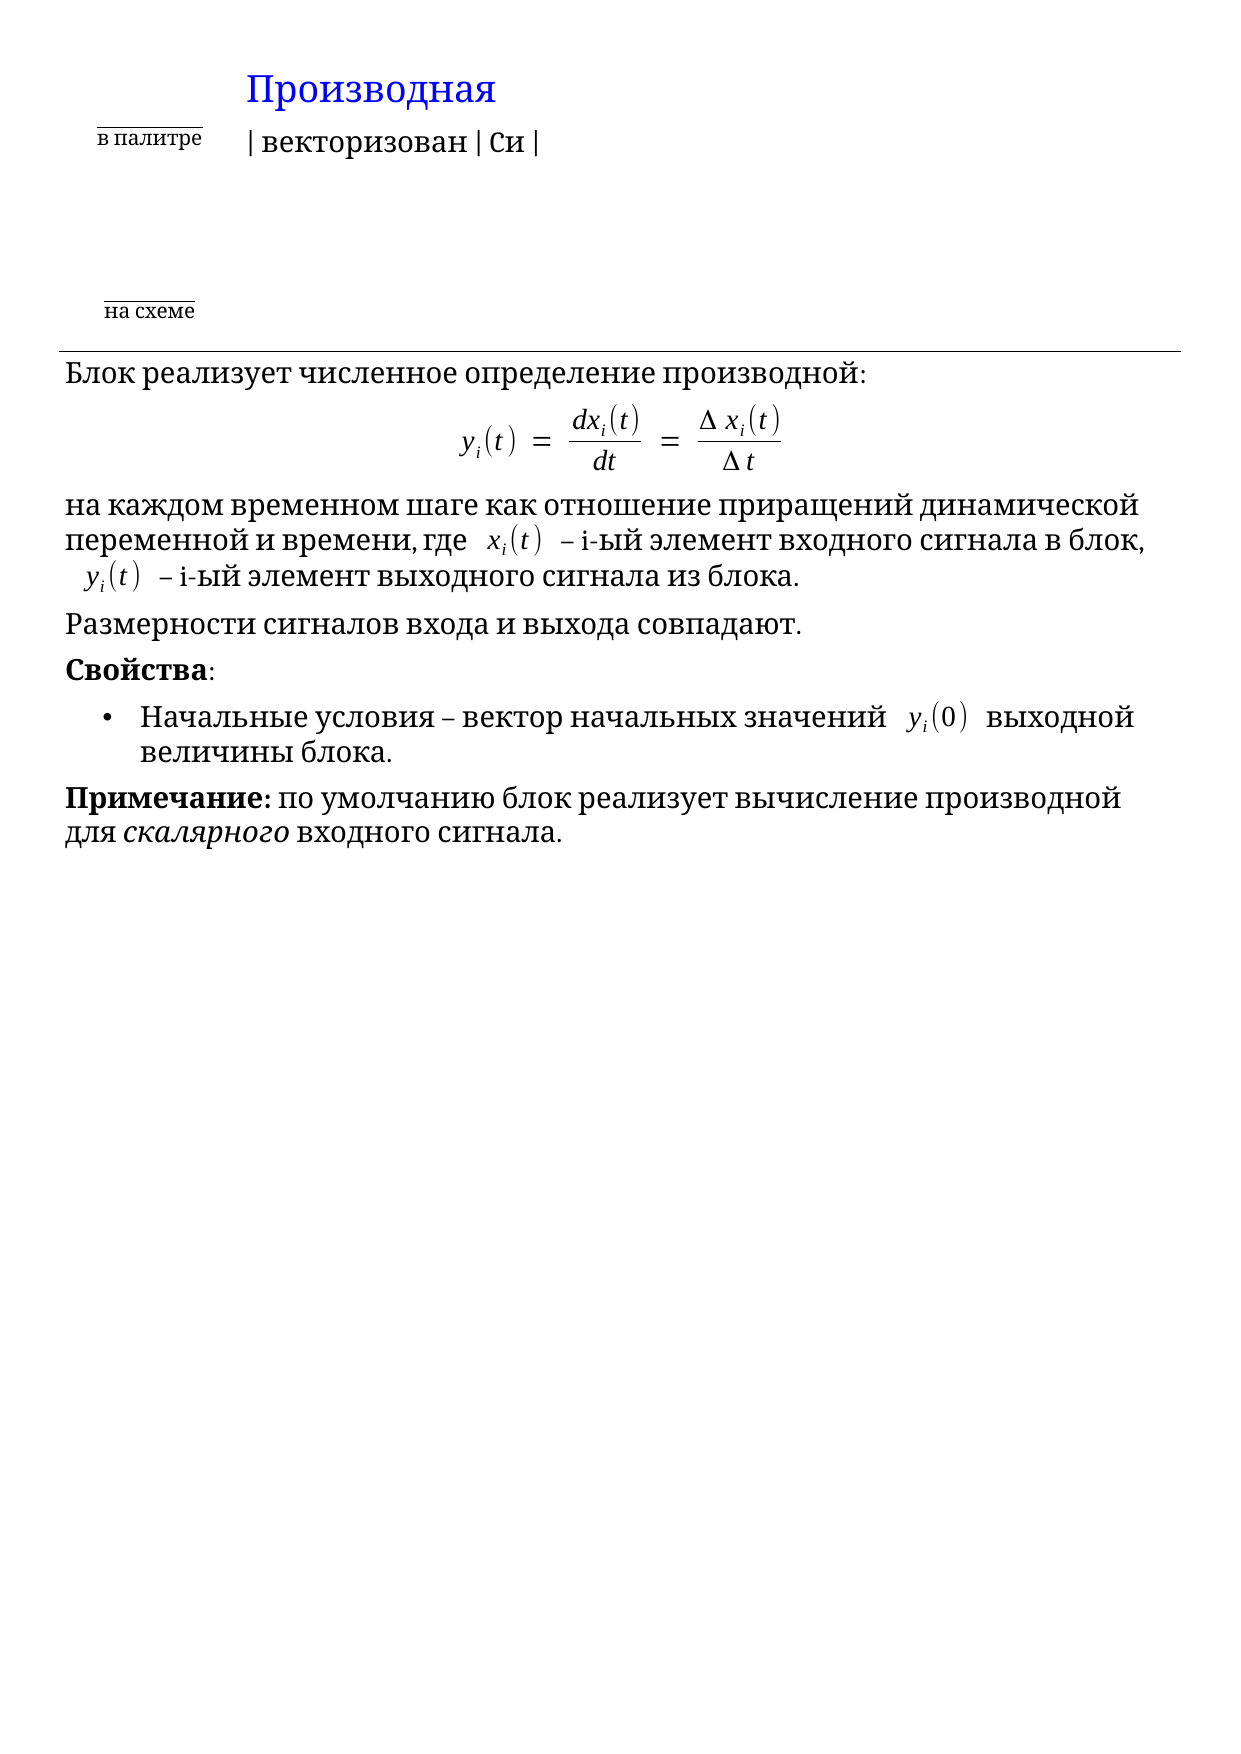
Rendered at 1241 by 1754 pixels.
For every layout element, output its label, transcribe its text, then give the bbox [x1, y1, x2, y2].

table_cell на схеме [59, 294, 240, 351]
table_header [59, 59, 240, 121]
table_cell в палитре [59, 121, 240, 178]
table_cell [240, 294, 1181, 351]
table_cell [240, 178, 1181, 294]
table_cell | векторизован | Cи | [240, 121, 1181, 178]
table_cell [59, 178, 240, 294]
table_header Производная [240, 59, 1181, 121]
table_cell Блок реализует численное определение производной: на каждом временном шаге как отношение приращений динамической переменной и времени, где– i-ый элемент входного сигнала в блок,– i-ый элемент выходного сигнала из блока. Размерности сигналов входа и выхода совпадают. Свойства: Начальные условия – вектор начальных значенийвыходной величины блока. Примечание: по умолчанию блок реализует вычисление производной для скалярного входного сигнала. [59, 352, 1181, 868]
